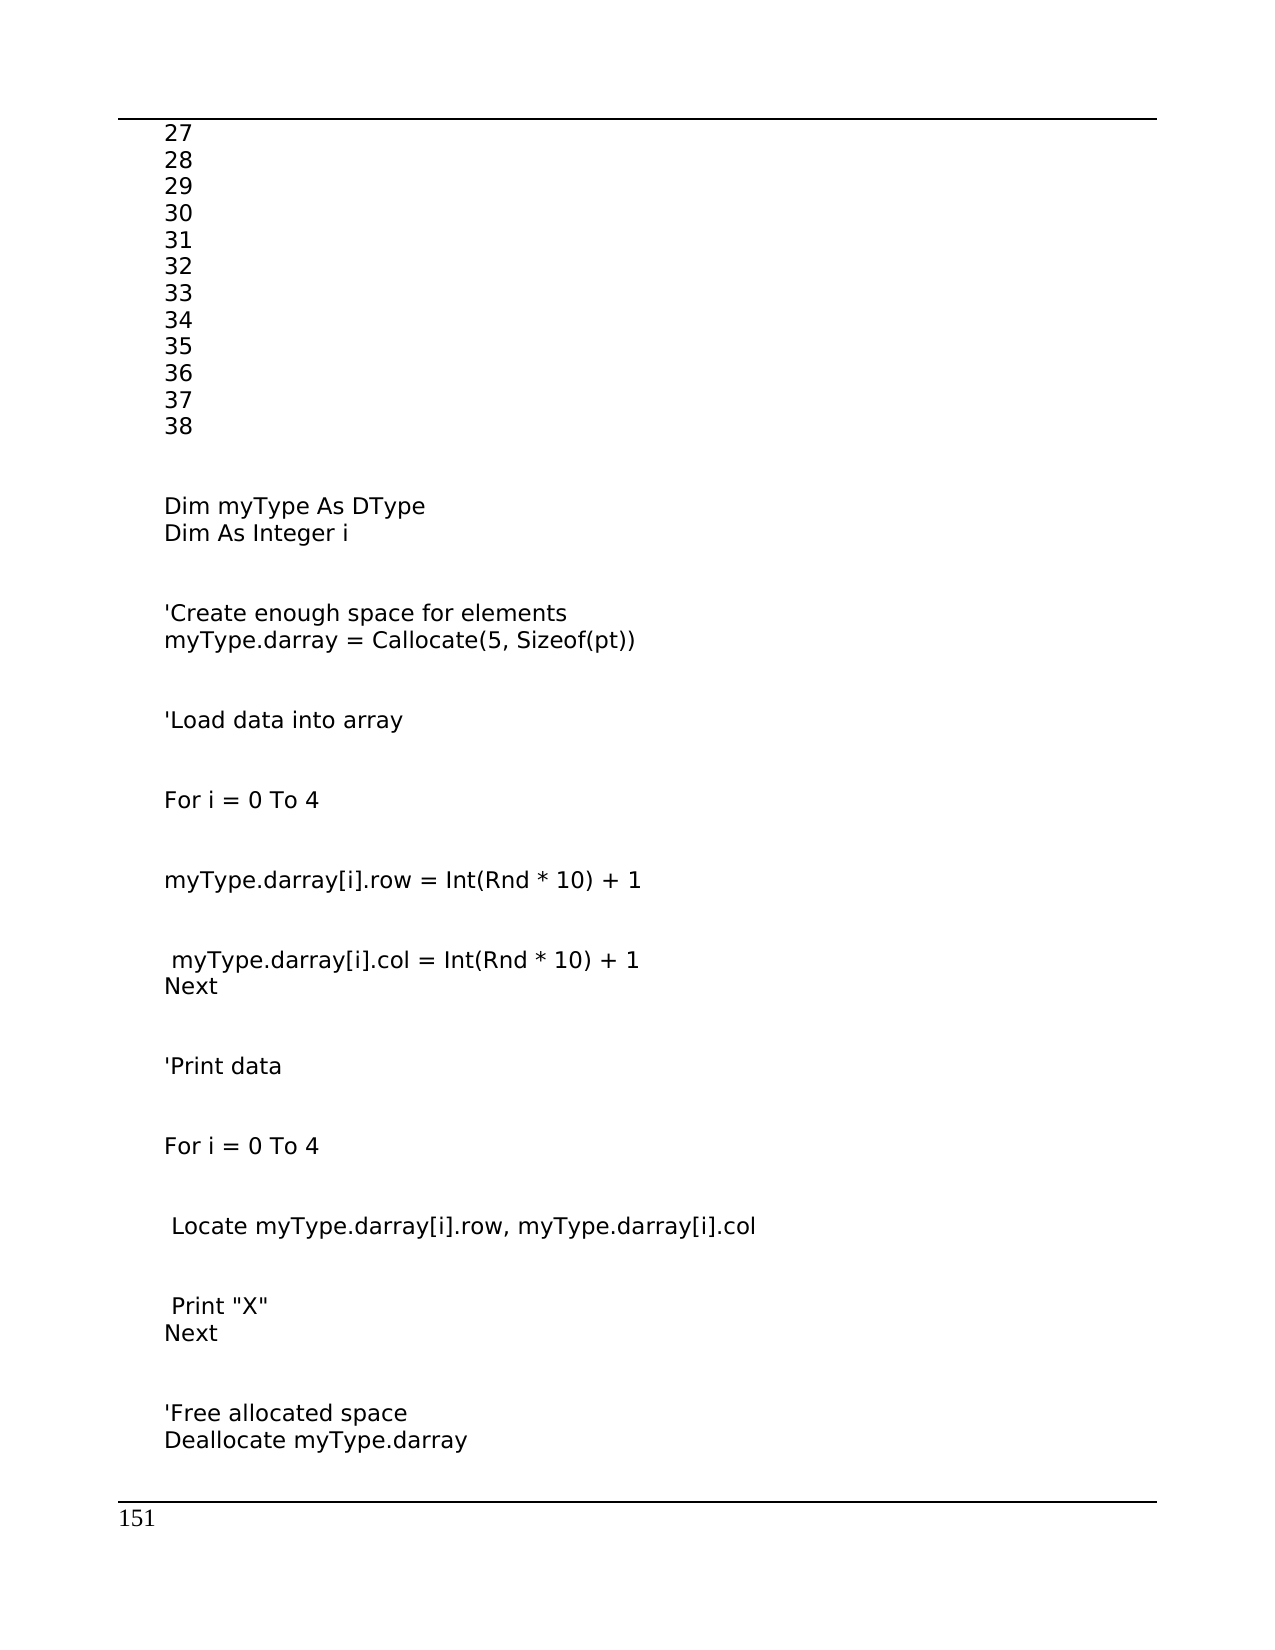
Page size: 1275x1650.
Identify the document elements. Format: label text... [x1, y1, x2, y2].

text 36 [118, 360, 1157, 387]
text 'Free allocated space [118, 1400, 1157, 1427]
text myType.darray = Callocate(5, Sizeof(pt)) [118, 627, 1157, 653]
text 30 [118, 200, 1157, 227]
text Deallocate myType.darray [118, 1427, 1157, 1453]
text Dim As Integer i [118, 520, 1157, 547]
text 'Load data into array [118, 707, 1157, 733]
text 29 [118, 173, 1157, 200]
text Dim myType As DType [118, 493, 1157, 520]
text 34 [118, 307, 1157, 333]
text Print "X" [118, 1293, 1157, 1320]
text Locate myType.darray[i].row, myType.darray[i].col [118, 1213, 1157, 1240]
text 33 [118, 280, 1157, 307]
text 32 [118, 253, 1157, 280]
text 31 [118, 227, 1157, 253]
text myType.darray[i].col = Int(Rnd * 10) + 1 [118, 947, 1157, 973]
text For i = 0 To 4 [118, 1133, 1157, 1160]
text myType.darray[i].row = Int(Rnd * 10) + 1 [118, 867, 1157, 893]
text Next [118, 973, 1157, 1000]
text 38 [118, 413, 1157, 440]
text 'Create enough space for elements [118, 600, 1157, 627]
text 28 [118, 147, 1157, 173]
text For i = 0 To 4 [118, 787, 1157, 813]
text 37 [118, 387, 1157, 413]
text 35 [118, 333, 1157, 360]
text Next [118, 1320, 1157, 1347]
text 27 [118, 120, 1157, 147]
text 'Print data [118, 1053, 1157, 1080]
